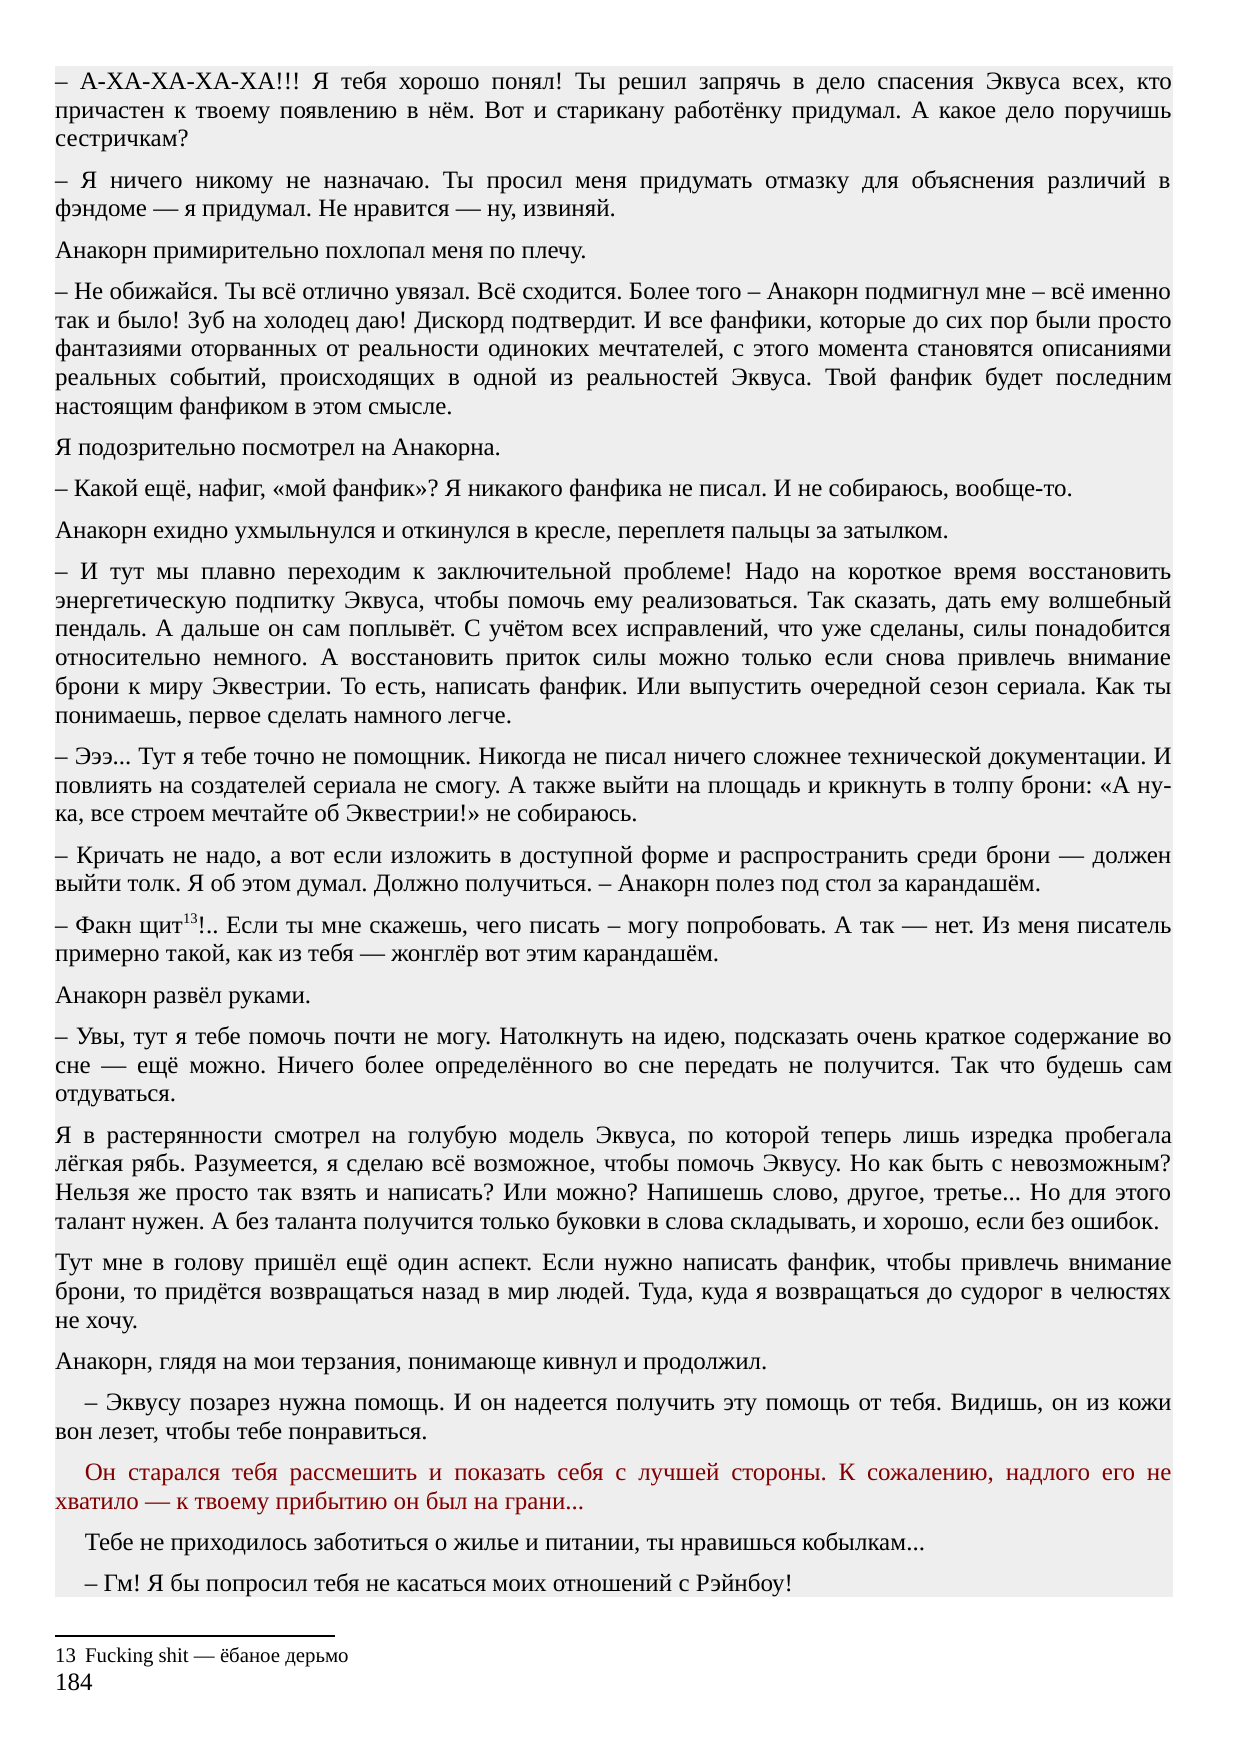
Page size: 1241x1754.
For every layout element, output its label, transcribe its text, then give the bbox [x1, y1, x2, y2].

text – Факн щит!.. Если ты мне скажешь, чего писать – могу попробовать. А так — нет. Из меня писатель примерно такой, как из тебя — жонглёр вот этим карандашём. [55, 910, 1173, 967]
text Я подозрительно посмотрел на Анакорна. [55, 432, 1173, 461]
text – И тут мы плавно переходим к заключительной проблеме! Надо на короткое время восстановить энергетическую подпитку Эквуса, чтобы помочь ему реализоваться. Так сказать, дать ему волшебный пендаль. А дальше он сам поплывёт. С учётом всех исправлений, что уже сделаны, силы понадобится относительно немного. А восстановить приток силы можно только если снова привлечь внимание брони к миру Эквестрии. То есть, написать фанфик. Или выпустить очередной сезон сериала. Как ты понимаешь, первое сделать намного легче. [55, 556, 1173, 728]
text – Какой ещё, нафиг, «мой фанфик»? Я никакого фанфика не писал. И не собираюсь, вообще-то. [55, 473, 1173, 502]
text – Увы, тут я тебе помочь почти не могу. Натолкнуть на идею, подсказать очень краткое содержание во сне — ещё можно. Ничего более определённого во сне передать не получится. Так что будешь сам отдуваться. [55, 1021, 1173, 1107]
text – Я ничего никому не назначаю. Ты просил меня придумать отмазку для объяснения различий в фэндоме — я придумал. Не нравится — ну, извиняй. [55, 165, 1173, 222]
text Fucking shit — ёбаное дерьмо [55, 1642, 1173, 1667]
text Анакорн ехидно ухмыльнулся и откинулся в кресле, переплетя пальцы за затылком. [55, 515, 1173, 543]
text Он старался тебя рассмешить и показать себя с лучшей стороны. К сожалению, надлого его не хватило — к твоему прибытию он был на грани... [55, 1457, 1173, 1515]
text Я в растерянности смотрел на голубую модель Эквуса, по которой теперь лишь изредка пробегала лёгкая рябь. Разумеется, я сделаю всё возможное, чтобы помочь Эквусу. Но как быть с невозможным? Нельзя же просто так взять и написать? Или можно? Напишешь слово, другое, третье... Но для этого талант нужен. А без таланта получится только буковки в слова складывать, и хорошо, если без ошибок. [55, 1120, 1173, 1235]
text Анакорн, глядя на мои терзания, понимающе кивнул и продолжил. [55, 1346, 1173, 1375]
text – Эквусу позарез нужна помощь. И он надеется получить эту помощь от тебя. Видишь, он из кожи вон лезет, чтобы тебе понравиться. [55, 1387, 1173, 1445]
text Анакорн примирительно похлопал меня по плечу. [55, 235, 1173, 263]
text Тут мне в голову пришёл ещё один аспект. Если нужно написать фанфик, чтобы привлечь внимание брони, то придётся возвращаться назад в мир людей. Туда, куда я возвращаться до судорог в челюстях не хочу. [55, 1247, 1173, 1333]
text – А-ХА-ХА-ХА-ХА!!! Я тебя хорошо понял! Ты решил запрячь в дело спасения Эквуса всех, кто причастен к твоему появлению в нём. Вот и старикану работёнку придумал. А какое дело поручишь сестричкам? [55, 66, 1173, 152]
text – Эээ... Тут я тебе точно не помощник. Никогда не писал ничего сложнее технической документации. И повлиять на создателей сериала не смогу. А также выйти на площадь и крикнуть в толпу брони: «А ну-ка, все строем мечтайте об Эквестрии!» не собираюсь. [55, 741, 1173, 827]
text – Кричать не надо, а вот если изложить в доступной форме и распространить среди брони — должен выйти толк. Я об этом думал. Должно получиться. – Анакорн полез под стол за карандашём. [55, 840, 1173, 897]
text – Гм! Я бы попросил тебя не касаться моих отношений с Рэйнбоу! [55, 1568, 1173, 1597]
text – Не обижайся. Ты всё отлично увязал. Всё сходится. Более того – Анакорн подмигнул мне – всё именно так и было! Зуб на холодец даю! Дискорд подтвердит. И все фанфики, которые до сих пор были просто фантазиями оторванных от реальности одиноких мечтателей, с этого момента становятся описаниями реальных событий, происходящих в одной из реальностей Эквуса. Твой фанфик будет последним настоящим фанфиком в этом смысле. [55, 276, 1173, 420]
text Тебе не приходилось заботиться о жилье и питании, ты нравишься кобылкам... [55, 1527, 1173, 1556]
text Анакорн развёл руками. [55, 980, 1173, 1008]
